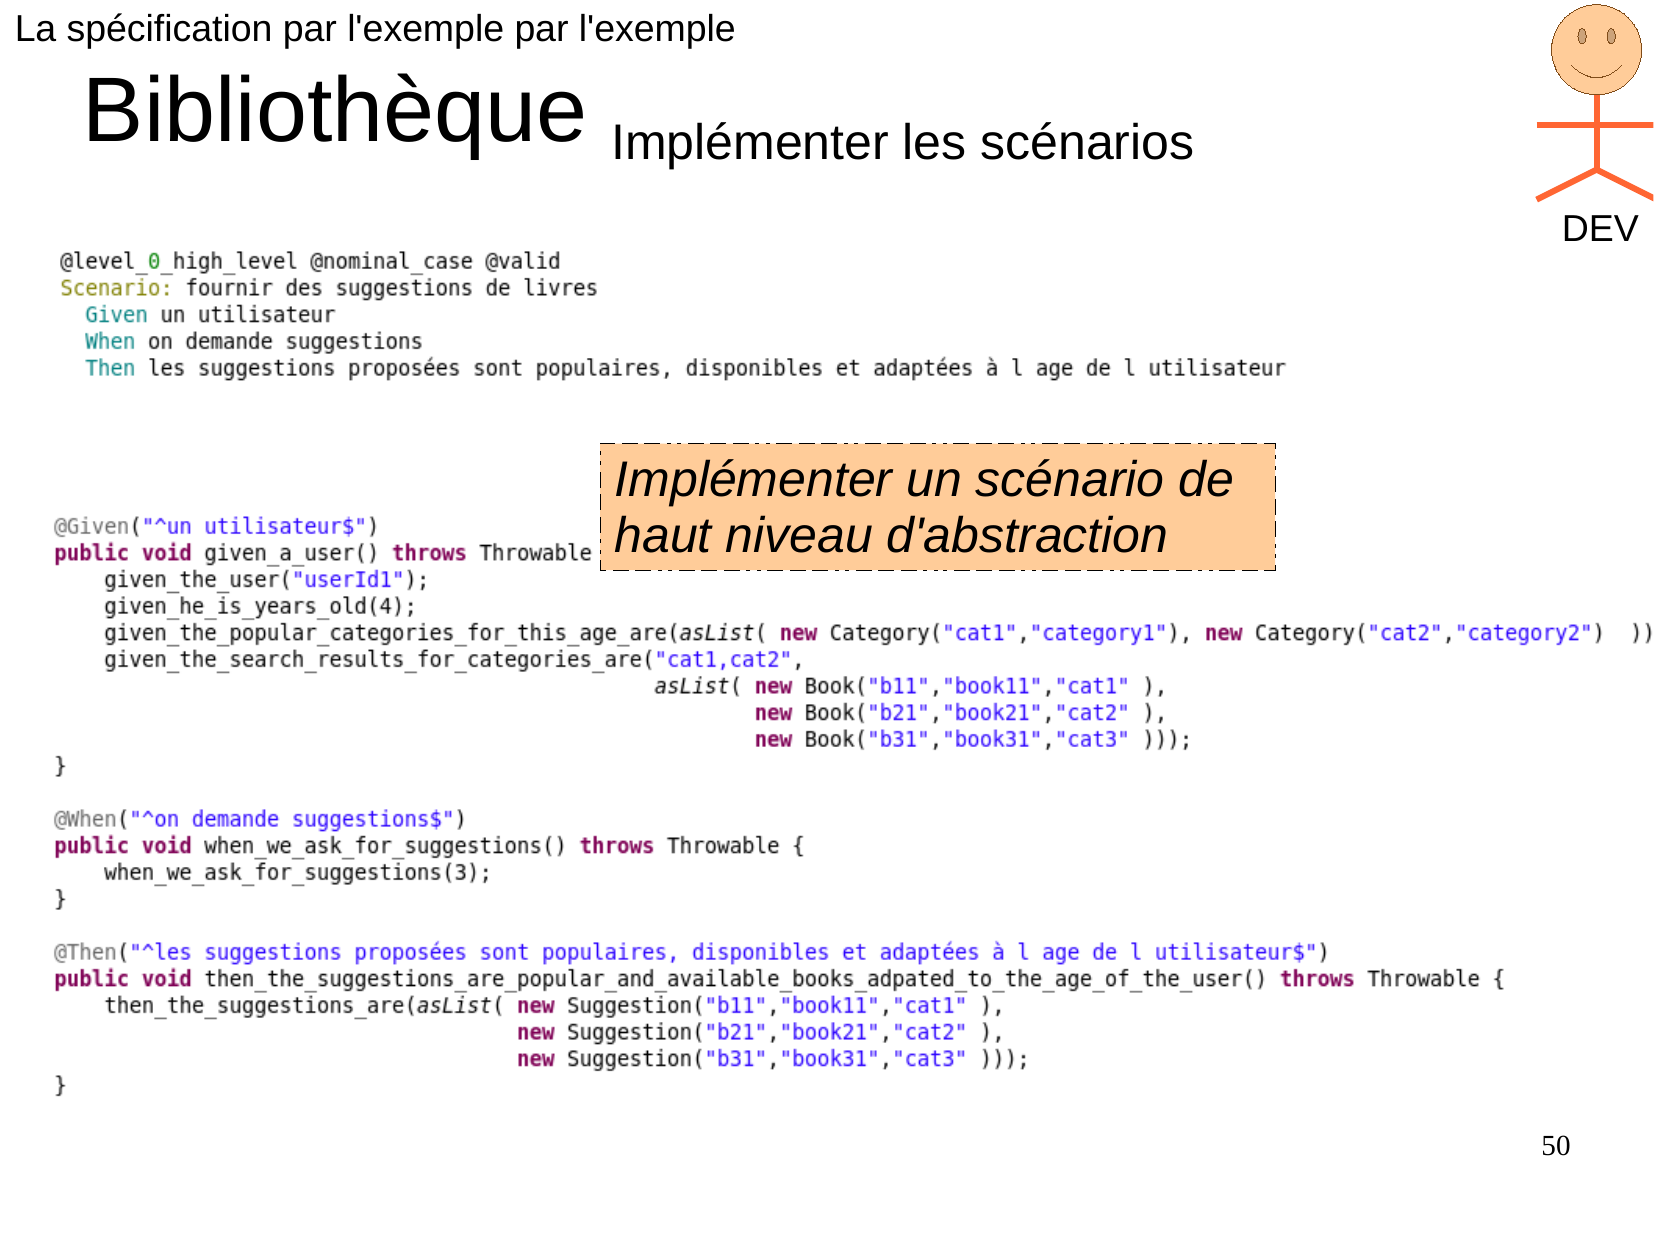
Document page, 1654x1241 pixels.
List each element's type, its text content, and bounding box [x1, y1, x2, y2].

picture [45, 247, 1341, 391]
text_box Implémenter les scénarios [596, 106, 1210, 178]
title Bibliothèque [82, 5, 1571, 213]
text_box DEV [1536, 199, 1654, 257]
text_box [1571, 4, 1642, 95]
text_box La spécification par l'exemple par l'exemple [0, 0, 751, 57]
picture [42, 509, 1654, 1104]
text_box Implémenter un scénario de haut niveau d'abstraction [600, 443, 1276, 571]
